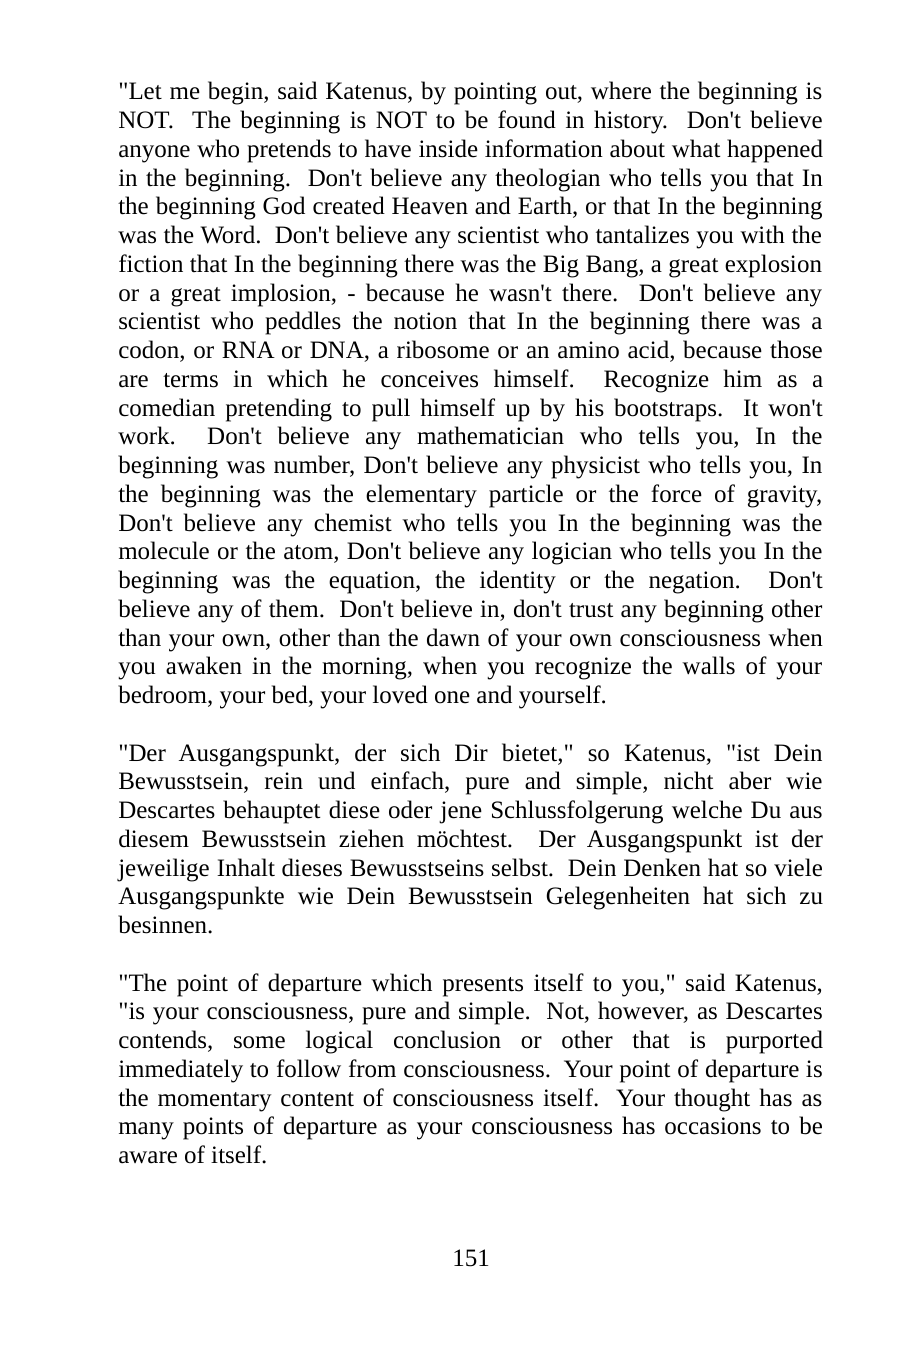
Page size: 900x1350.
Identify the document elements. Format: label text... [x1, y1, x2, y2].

text "Der Ausgangspunkt, der sich Dir bietet," so Katenus, "ist Dein Bewusstsein, rein und einfach, pure and simple, nicht aber wie Descartes behauptet diese oder jene Schlussfolgerung welche Du aus diesem Bewusstsein ziehen möchtest. Der Ausgangspunkt ist der jeweilige Inhalt dieses Bewusstseins selbst. Dein Denken hat so viele Ausgangspunkte wie Dein Bewusstsein Gelegenheiten hat sich zu besinnen. [118, 738, 823, 939]
text "The point of departure which presents itself to you," said Katenus, "is your consciousness, pure and simple. Not, however, as Descartes contends, some logical conclusion or other that is purported immediately to follow from consciousness. Your point of departure is the momentary content of consciousness itself. Your thought has as many points of departure as your consciousness has occasions to be aware of itself. [118, 968, 823, 1169]
text "Let me begin, said Katenus, by pointing out, where the beginning is NOT. The beginning is NOT to be found in history. Don't believe anyone who pretends to have inside information about what happened in the beginning. Don't believe any theologian who tells you that In the beginning God created Heaven and Earth, or that In the beginning was the Word. Don't believe any scientist who tantalizes you with the fiction that In the beginning there was the Big Bang, a great explosion or a great implosion, - because he wasn't there. Don't believe any scientist who peddles the notion that In the beginning there was a codon, or RNA or DNA, a ribosome or an amino acid, because those are terms in which he conceives himself. Recognize him as a comedian pretending to pull himself up by his bootstraps. It won't work. Don't believe any mathematician who tells you, In the beginning was number, Don't believe any physicist who tells you, In the beginning was the elementary particle or the force of gravity, Don't believe any chemist who tells you In the beginning was the molecule or the atom, Don't believe any logician who tells you In the beginning was the equation, the identity or the negation. Don't believe any of them. Don't believe in, don't trust any beginning other than your own, other than the dawn of your own consciousness when you awaken in the morning, when you recognize the walls of your bedroom, your bed, your loved one and yourself. [118, 76, 823, 709]
